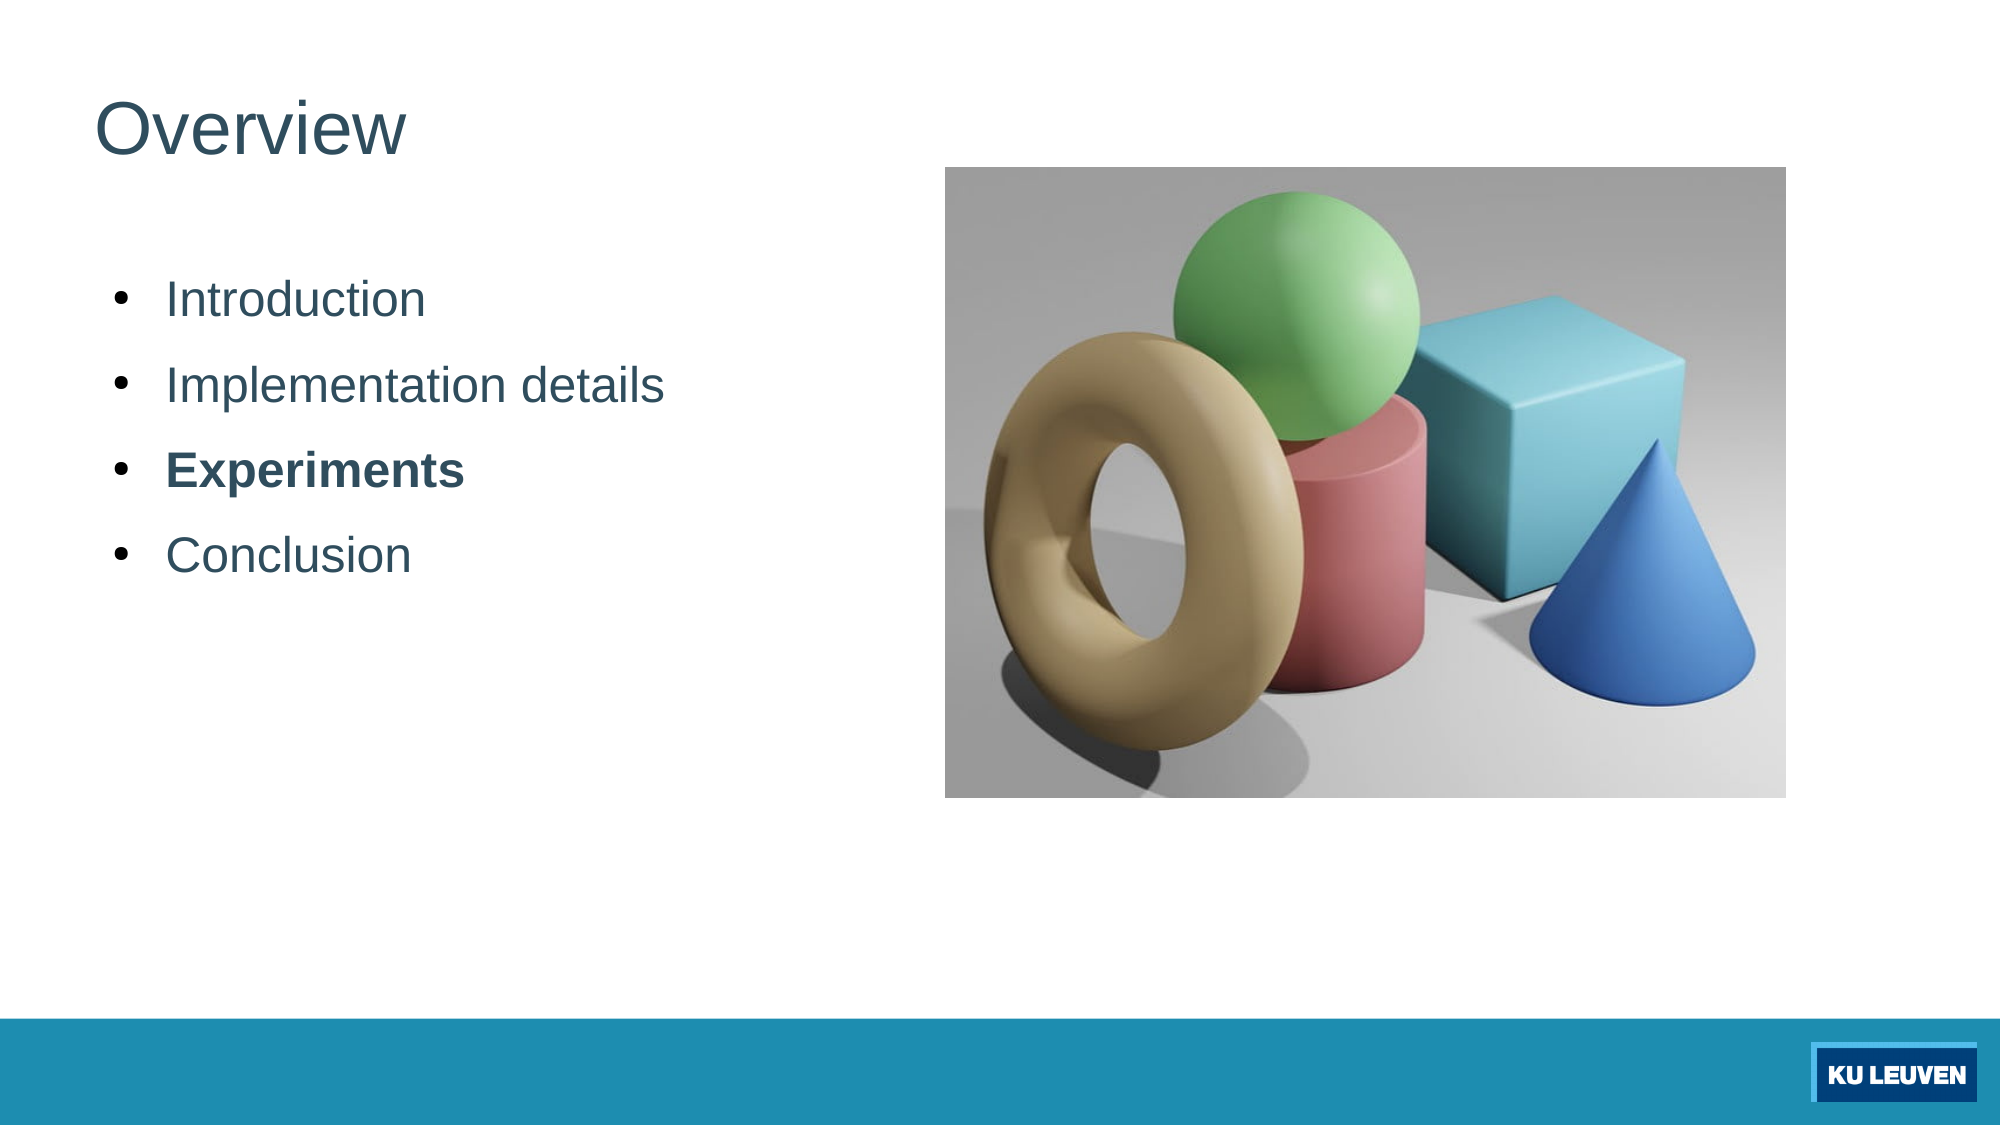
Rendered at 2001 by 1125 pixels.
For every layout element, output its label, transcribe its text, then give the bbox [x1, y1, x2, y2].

title Overview [94, 33, 1906, 223]
picture [1811, 1042, 1977, 1102]
picture [945, 167, 1786, 798]
list Introduction Implementation details Experiments Conclusion [94, 271, 1066, 1004]
